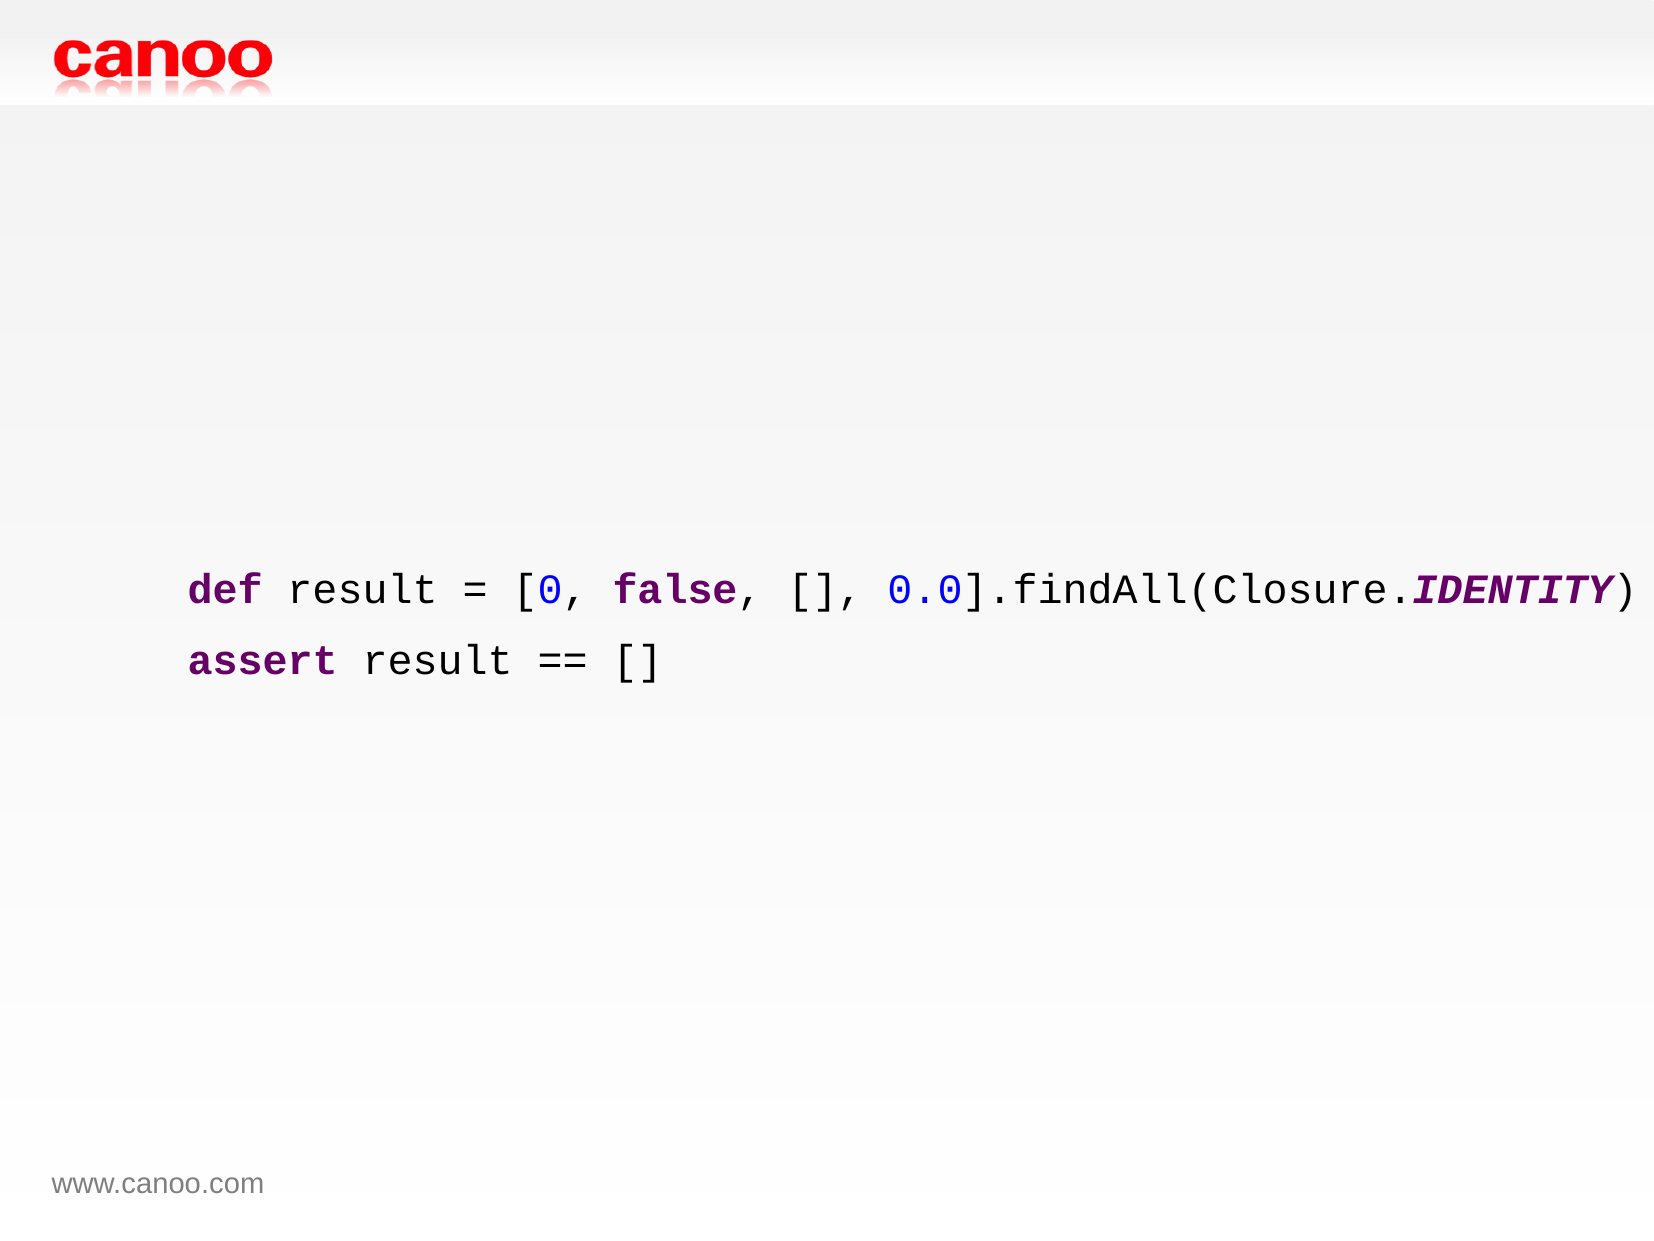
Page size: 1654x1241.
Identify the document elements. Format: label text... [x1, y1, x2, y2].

text_box def result = [0, false, [], 0.0].findAll(Closure.IDENTITY) assert result == [] [187, 145, 1654, 1100]
picture [51, 37, 273, 119]
